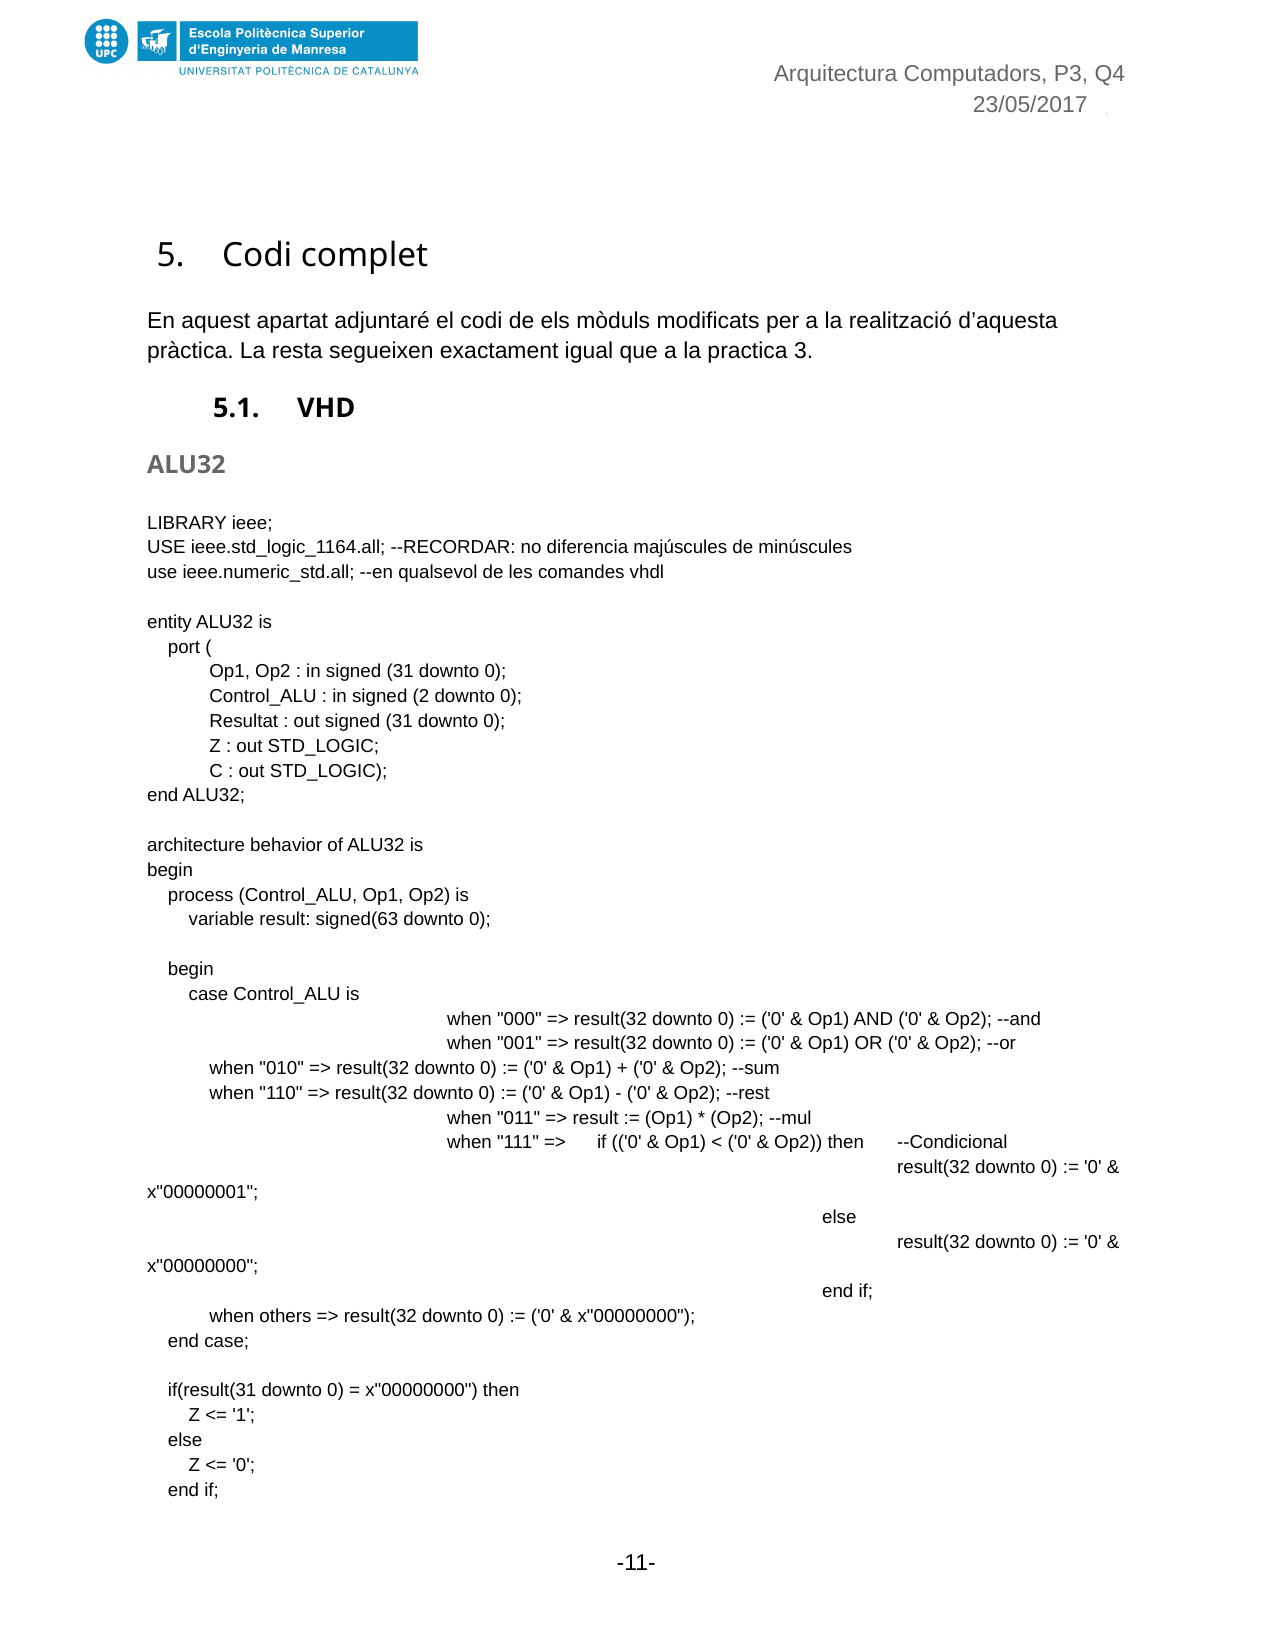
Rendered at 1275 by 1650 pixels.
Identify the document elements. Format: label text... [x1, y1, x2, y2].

text begin [147, 958, 1125, 979]
text variable result: signed(63 downto 0); [147, 908, 1125, 930]
picture [281, 31, 293, 37]
picture [96, 26, 117, 46]
text end case; [147, 1329, 1125, 1351]
picture [265, 29, 274, 37]
text end if; [147, 1478, 1125, 1500]
picture [202, 45, 208, 53]
picture [313, 31, 325, 37]
text when "011" => result := (Op1) * (Op2); --mul [147, 1106, 1125, 1128]
text use ieee.numeric_std.all; --en qualsevol de les comandes vhdl [147, 561, 1125, 583]
text when "001" => result(32 downto 0) := ('0' & Op1) OR ('0' & Op2); --or [147, 1032, 1125, 1054]
text begin [147, 858, 1125, 880]
text if(result(31 downto 0) = x"00000000") then [147, 1379, 1125, 1401]
text when others => result(32 downto 0) := ('0' & x"00000000"); [147, 1305, 1125, 1326]
text En aquest apartat adjuntaré el codi de els mòduls modificats per a la realització d’aquesta pràctica. La resta segueixen exactament igual que a la practica 3. [147, 307, 1125, 363]
picture [275, 46, 286, 53]
text Control_ALU : in signed (2 downto 0); [147, 685, 1125, 707]
text end if; [147, 1280, 1125, 1302]
subtitle VHD [259, 388, 1125, 425]
text Z <= '1'; [147, 1404, 1125, 1426]
picture [198, 31, 206, 37]
subtitle ALU32 [147, 447, 1125, 481]
text architecture behavior of ALU32 is [147, 834, 1125, 855]
text when "111" => if (('0' & Op1) < ('0' & Op2)) then --Condicional [147, 1131, 1125, 1153]
picture [190, 28, 196, 37]
text LIBRARY ieee; [147, 511, 1125, 533]
text end ALU32; [147, 784, 1125, 806]
text C : out STD_LOGIC); [147, 759, 1125, 781]
text entity ALU32 is [147, 611, 1125, 632]
text port ( [147, 635, 1125, 657]
text else [147, 1429, 1125, 1450]
picture [215, 47, 250, 56]
picture [253, 45, 266, 53]
picture [328, 31, 333, 39]
picture [304, 47, 317, 53]
text Z : out STD_LOGIC; [147, 734, 1125, 756]
text when "000" => result(32 downto 0) := ('0' & Op1) AND ('0' & Op2); --and [147, 1007, 1125, 1029]
picture [333, 47, 345, 53]
text case Control_ALU is [147, 982, 1125, 1004]
text USE ieee.std_logic_1164.all; --RECORDAR: no diferencia majúscules de minúscules [147, 536, 1125, 558]
picture [84, 18, 418, 75]
text result(32 downto 0) := '0' & x"00000001"; [147, 1156, 1125, 1202]
text Z <= '0'; [147, 1453, 1125, 1475]
text when "010" => result(32 downto 0) := ('0' & Op1) + ('0' & Op2); --sum [147, 1057, 1125, 1078]
text result(32 downto 0) := '0' & x"00000000"; [147, 1230, 1125, 1277]
text when "110" => result(32 downto 0) := ('0' & Op1) - ('0' & Op2); --rest [147, 1082, 1125, 1103]
picture [336, 29, 364, 37]
picture [105, 50, 116, 57]
picture [293, 45, 301, 53]
text process (Control_ALU, Op1, Op2) is [147, 883, 1125, 905]
text Resultat : out signed (31 downto 0); [147, 710, 1125, 731]
subtitle Codi complet [184, 231, 1125, 277]
picture [257, 29, 263, 37]
text Op1, Op2 : in signed (31 downto 0); [147, 660, 1125, 682]
text else [147, 1206, 1125, 1227]
